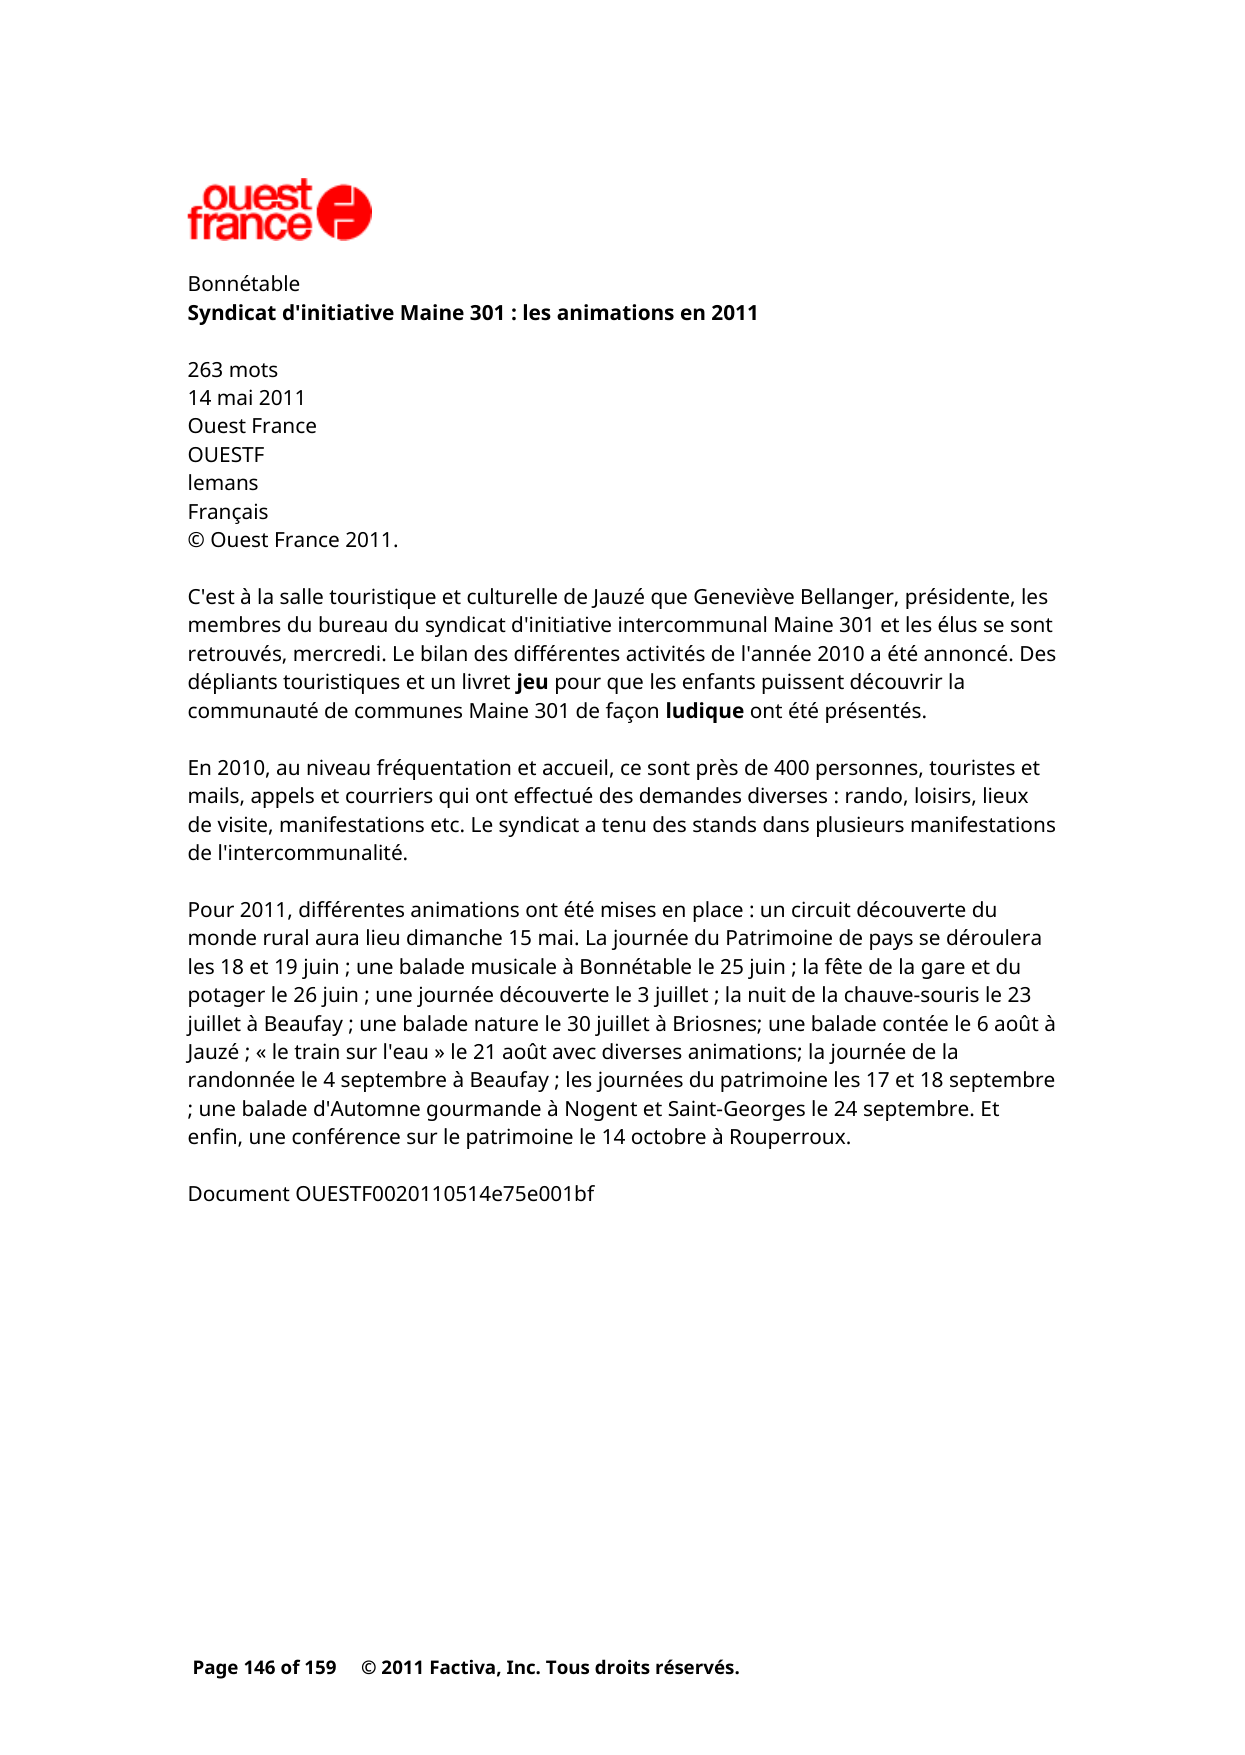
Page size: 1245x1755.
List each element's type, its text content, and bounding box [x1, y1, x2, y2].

text 263 mots [187, 355, 1057, 383]
text OUESTF [187, 440, 1057, 468]
text Ouest France [187, 412, 1057, 440]
text lemans [187, 468, 1057, 497]
text En 2010, au niveau fréquentation et accueil, ce sont près de 400 personnes, touristes et mails, appels et courriers qui ont effectué des demandes diverses : rando, loisirs, lieux de visite, manifestations etc. Le syndicat a tenu des stands dans plusieurs manifestations de l'intercommunalité. [187, 753, 1057, 867]
text Français [187, 497, 1057, 525]
picture [187, 178, 372, 241]
text Pour 2011, différentes animations ont été mises en place : un circuit découverte du monde rural aura lieu dimanche 15 mai. La journée du Patrimoine de pays se déroulera les 18 et 19 juin ; une balade musicale à Bonnétable le 25 juin ; la fête de la gare et du potager le 26 juin ; une journée découverte le 3 juillet ; la nuit de la chauve-souris le 23 juillet à Beaufay ; une balade nature le 30 juillet à Briosnes; une balade contée le 6 août à Jauzé ; « le train sur l'eau » le 21 août avec diverses animations; la journée de la randonnée le 4 septembre à Beaufay ; les journées du patrimoine les 17 et 18 septembre ; une balade d'Automne gourmande à Nogent et Saint-Georges le 24 septembre. Et enfin, une conférence sur le patrimoine le 14 octobre à Rouperroux. [187, 895, 1057, 1151]
text C'est à la salle touristique et culturelle de Jauzé que Geneviève Bellanger, présidente, les membres du bureau du syndicat d'initiative intercommunal Maine 301 et les élus se sont retrouvés, mercredi. Le bilan des différentes activités de l'année 2010 a été annoncé. Des dépliants touristiques et un livret jeu pour que les enfants puissent découvrir la communauté de communes Maine 301 de façon ludique ont été présentés. [187, 582, 1057, 724]
text Bonnétable [187, 269, 1057, 298]
text Document OUESTF0020110514e75e001bf [187, 1179, 1057, 1208]
text © Ouest France 2011. [187, 525, 1057, 554]
text Syndicat d'initiative Maine 301 : les animations en 2011 [187, 298, 1057, 326]
text 14 mai 2011 [187, 383, 1057, 412]
